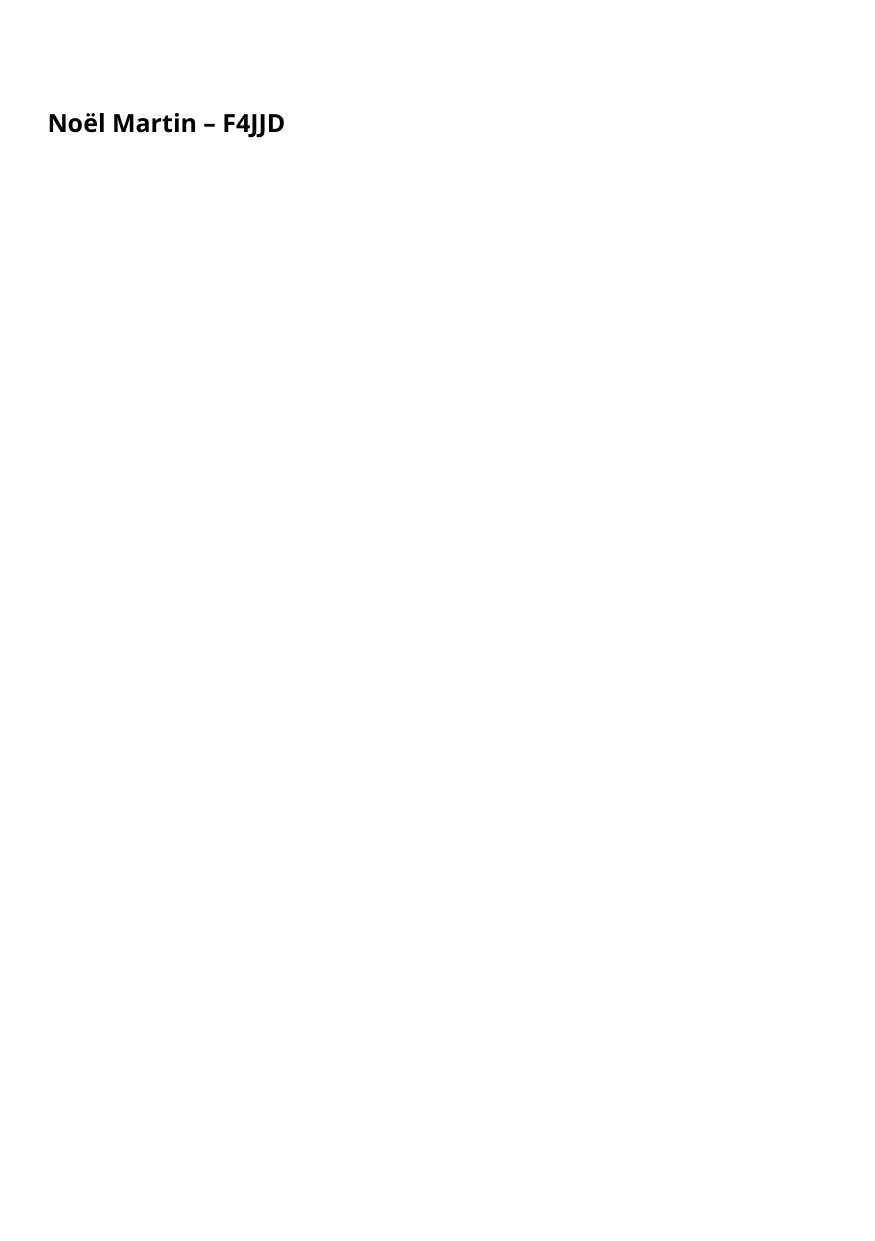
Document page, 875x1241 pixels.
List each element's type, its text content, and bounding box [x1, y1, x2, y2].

text Noël Martin – F4JJD [47, 105, 768, 139]
